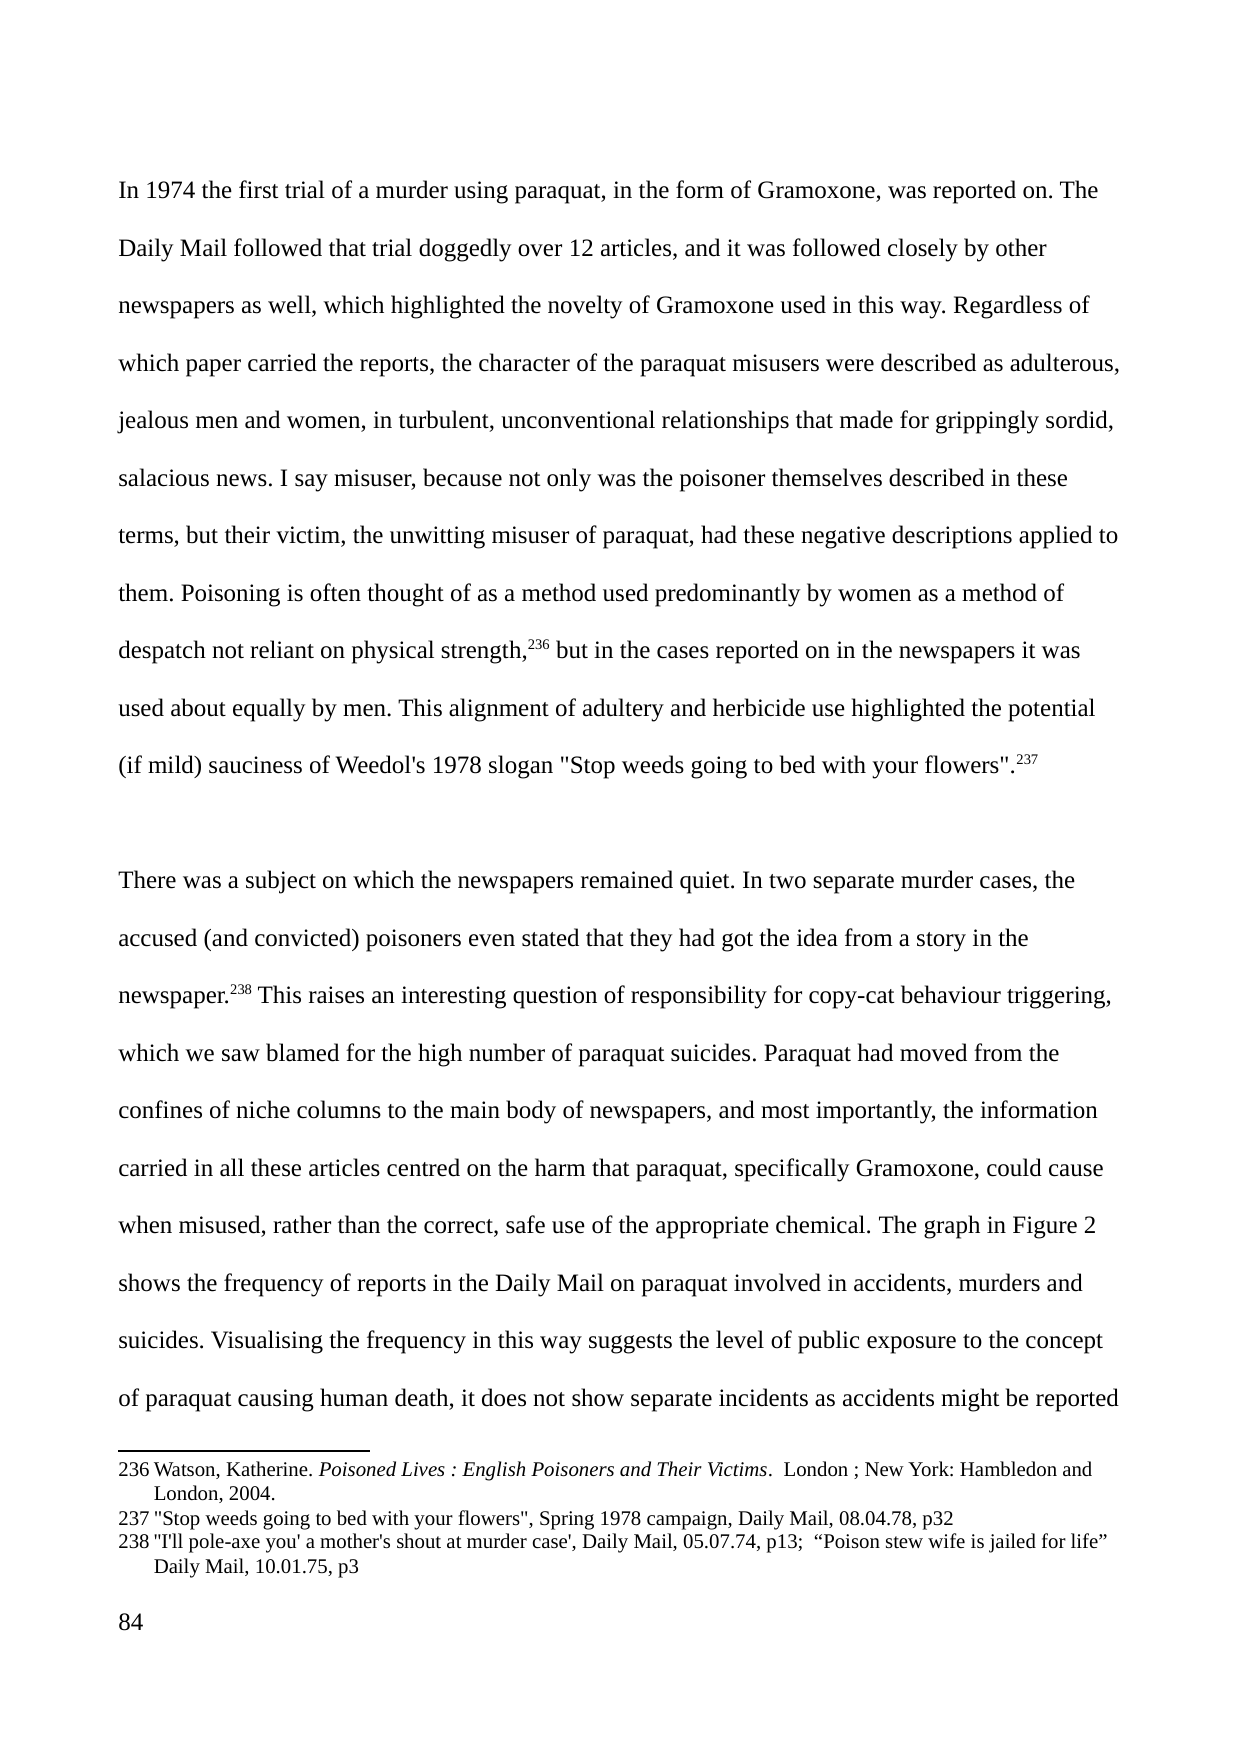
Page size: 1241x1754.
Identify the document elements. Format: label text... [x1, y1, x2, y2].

text There was a subject on which the newspapers remained quiet. In two separate murder cases, the accused (and convicted) poisoners even stated that they had got the idea from a story in the newspaper. This raises an interesting question of responsibility for copy-cat behaviour triggering, which we saw blamed for the high number of paraquat suicides. Paraquat had moved from the confines of niche columns to the main body of newspapers, and most importantly, the information carried in all these articles centred on the harm that paraquat, specifically Gramoxone, could cause when misused, rather than the correct, safe use of the appropriate chemical. The graph in Figure 2 shows the frequency of reports in the Daily Mail on paraquat involved in accidents, murders and suicides. Visualising the frequency in this way suggests the level of public exposure to the concept of paraquat causing human death, it does not show separate incidents as accidents might be reported [118, 866, 1122, 1412]
text ''I'll pole-axe you' a mother's shout at murder case', Daily Mail, 05.07.74, p13; “Poison stew wife is jailed for life” Daily Mail, 10.01.75, p3 [118, 1529, 1122, 1578]
text "Stop weeds going to bed with your flowers", Spring 1978 campaign, Daily Mail, 08.04.78, p32 [118, 1505, 1122, 1529]
text Watson, Katherine. Poisoned Lives : English Poisoners and Their Victims. London ; New York: Hambledon and London, 2004. [118, 1457, 1122, 1505]
text In 1974 the first trial of a murder using paraquat, in the form of Gramoxone, was reported on. The Daily Mail followed that trial doggedly over 12 articles, and it was followed closely by other newspapers as well, which highlighted the novelty of Gramoxone used in this way. Regardless of which paper carried the reports, the character of the paraquat misusers were described as adulterous, jealous men and women, in turbulent, unconventional relationships that made for grippingly sordid, salacious news. I say misuser, because not only was the poisoner themselves described in these terms, but their victim, the unwitting misuser of paraquat, had these negative descriptions applied to them. Poisoning is often thought of as a method used predominantly by women as a method of despatch not reliant on physical strength, but in the cases reported on in the newspapers it was used about equally by men. This alignment of adultery and herbicide use highlighted the potential (if mild) sauciness of Weedol's 1978 slogan "Stop weeds going to bed with your flowers". [118, 176, 1122, 779]
